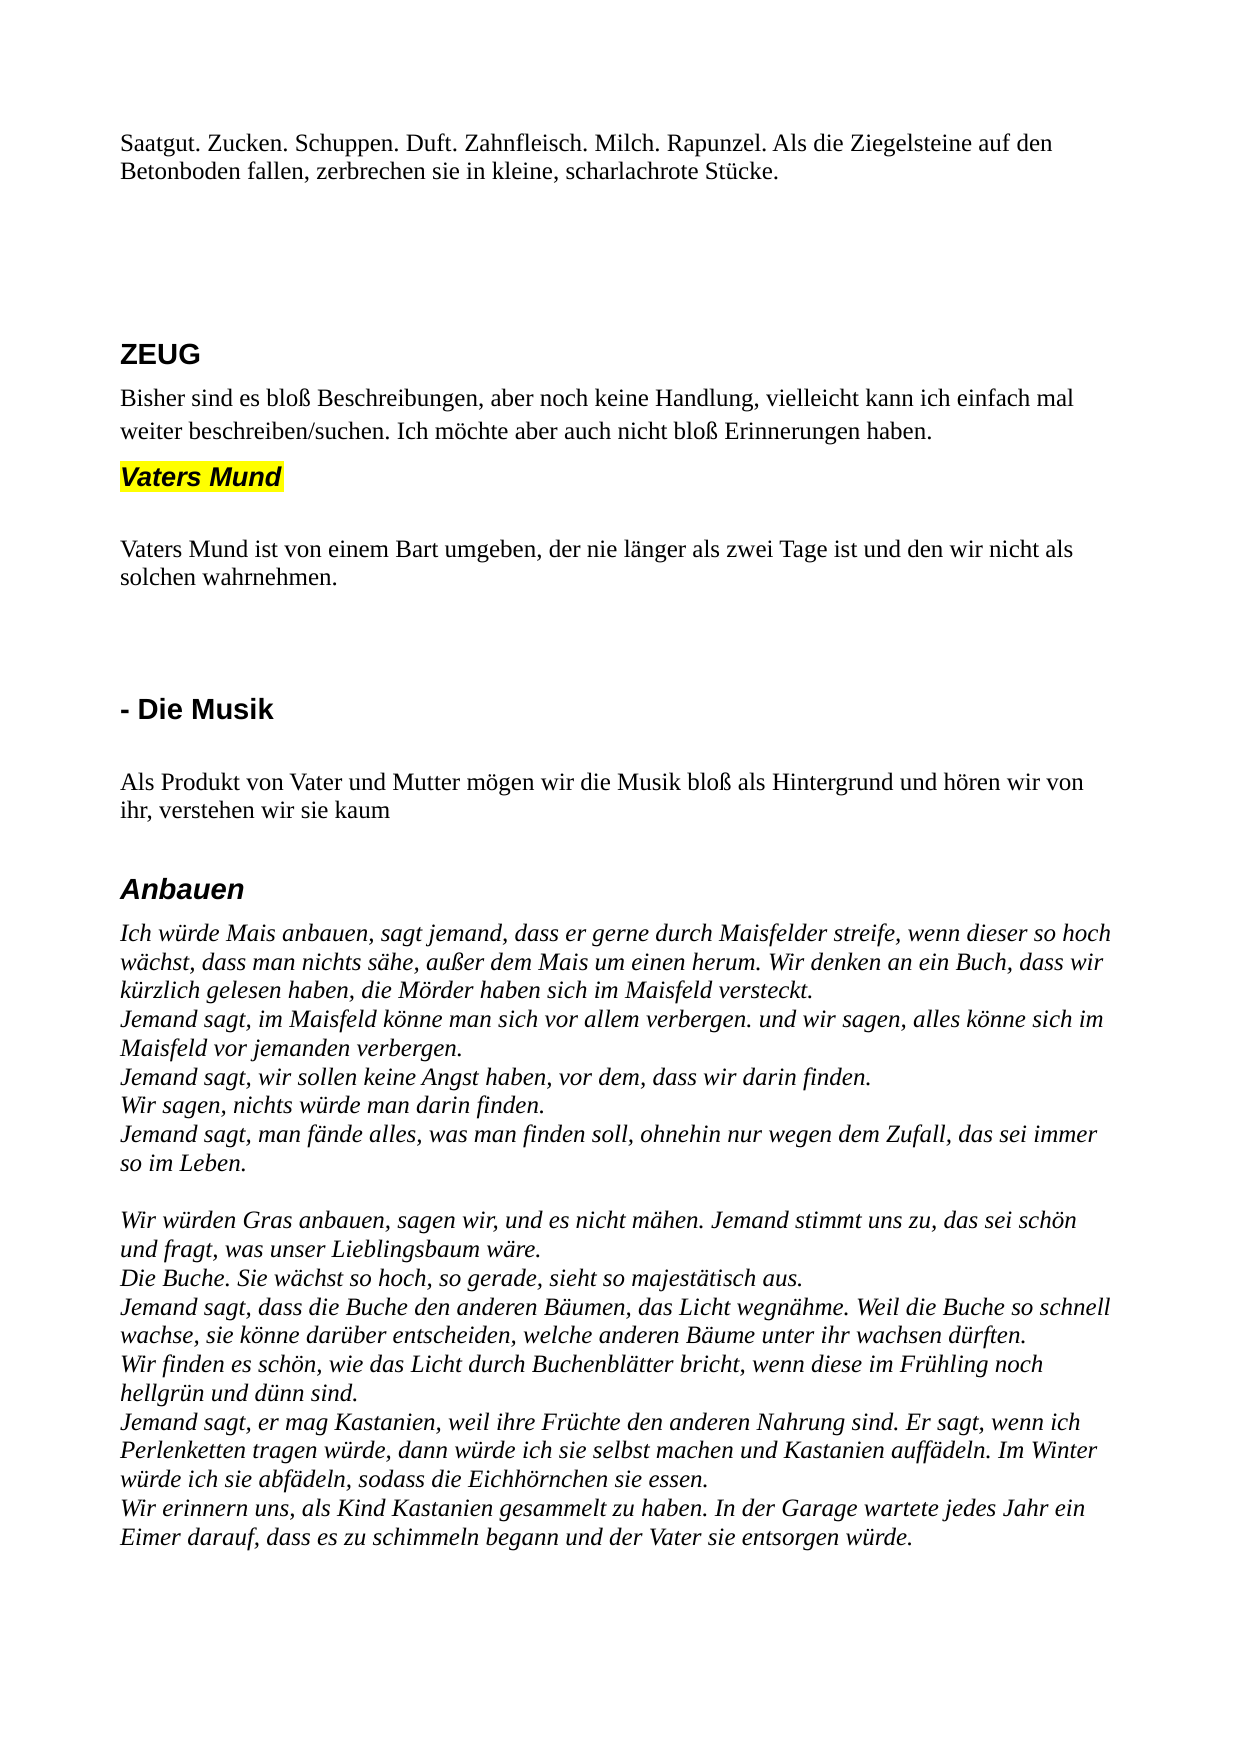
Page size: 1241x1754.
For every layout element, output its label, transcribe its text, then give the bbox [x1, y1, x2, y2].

subtitle Vaters Mund [120, 461, 1117, 492]
text Saatgut. Zucken. Schuppen. Duft. Zahnfleisch. Milch. Rapunzel. Als die Ziegelsteine auf den Betonboden fallen, zerbrechen sie in kleine, scharlachrote Stücke. [120, 128, 1117, 185]
text Jemand sagt, dass die Buche den anderen Bäumen, das Licht wegnähme. Weil die Buche so schnell wachse, sie könne darüber entscheiden, welche anderen Bäume unter ihr wachsen dürften. [120, 1292, 1117, 1349]
text Jemand sagt, man fände alles, was man finden soll, ohnehin nur wegen dem Zufall, das sei immer so im Leben. [120, 1119, 1117, 1177]
text Als Produkt von Vater und Mutter mögen wir die Musik bloß als Hintergrund und hören wir von ihr, verstehen wir sie kaum [120, 767, 1117, 824]
subtitle - Die Musik [120, 692, 1117, 726]
text Wir würden Gras anbauen, sagen wir, und es nicht mähen. Jemand stimmt uns zu, das sei schön und fragt, was unser Lieblingsbaum wäre. [120, 1206, 1117, 1263]
subtitle ZEUG [120, 337, 1117, 370]
text Wir sagen, nichts würde man darin finden. [120, 1091, 1117, 1119]
subtitle Anbauen [120, 872, 1117, 906]
text Jemand sagt, im Maisfeld könne man sich vor allem verbergen. und wir sagen, alles könne sich im Maisfeld vor jemanden verbergen. [120, 1004, 1117, 1062]
text Jemand sagt, er mag Kastanien, weil ihre Früchte den anderen Nahrung sind. Er sagt, wenn ich Perlenketten tragen würde, dann würde ich sie selbst machen und Kastanien auffädeln. Im Winter würde ich sie abfädeln, sodass die Eichhörnchen sie essen. [120, 1407, 1117, 1493]
text Bisher sind es bloß Beschreibungen, aber noch keine Handlung, vielleicht kann ich einfach mal weiter beschreiben/suchen. Ich möchte aber auch nicht bloß Erinnerungen haben. [120, 383, 1117, 444]
text Wir finden es schön, wie das Licht durch Buchenblätter bricht, wenn diese im Frühling noch hellgrün und dünn sind. [120, 1349, 1117, 1407]
text Vaters Mund ist von einem Bart umgeben, der nie länger als zwei Tage ist und den wir nicht als solchen wahrnehmen. [120, 534, 1117, 591]
text Die Buche. Sie wächst so hoch, so gerade, sieht so majestätisch aus. [120, 1263, 1117, 1292]
text Jemand sagt, wir sollen keine Angst haben, vor dem, dass wir darin finden. [120, 1062, 1117, 1091]
text Ich würde Mais anbauen, sagt jemand, dass er gerne durch Maisfelder streife, wenn dieser so hoch wächst, dass man nichts sähe, außer dem Mais um einen herum. Wir denken an ein Buch, dass wir kürzlich gelesen haben, die Mörder haben sich im Maisfeld versteckt. [120, 918, 1117, 1004]
text Wir erinnern uns, als Kind Kastanien gesammelt zu haben. In der Garage wartete jedes Jahr ein Eimer darauf, dass es zu schimmeln begann und der Vater sie entsorgen würde. [120, 1493, 1117, 1551]
